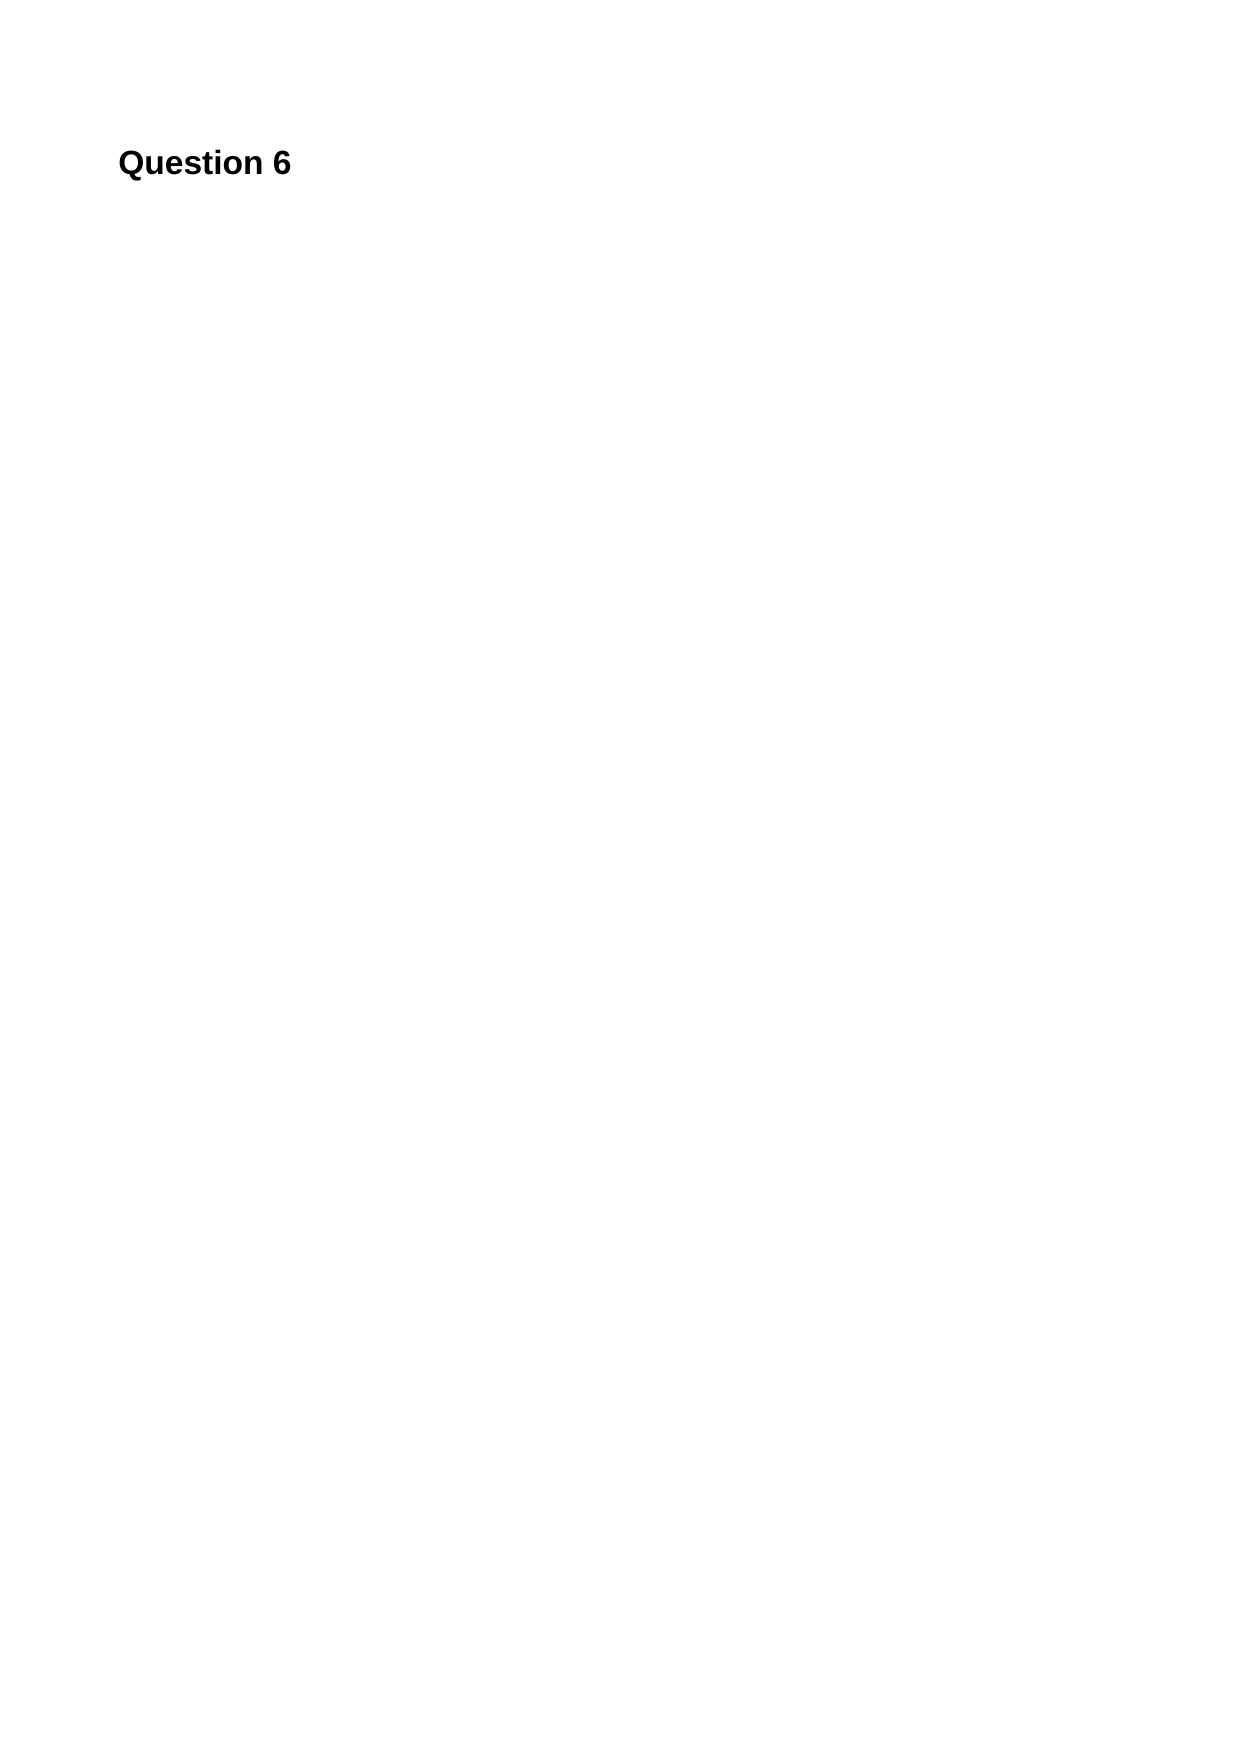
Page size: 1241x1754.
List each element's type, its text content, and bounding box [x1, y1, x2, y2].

subtitle Question 6 [118, 143, 1122, 182]
